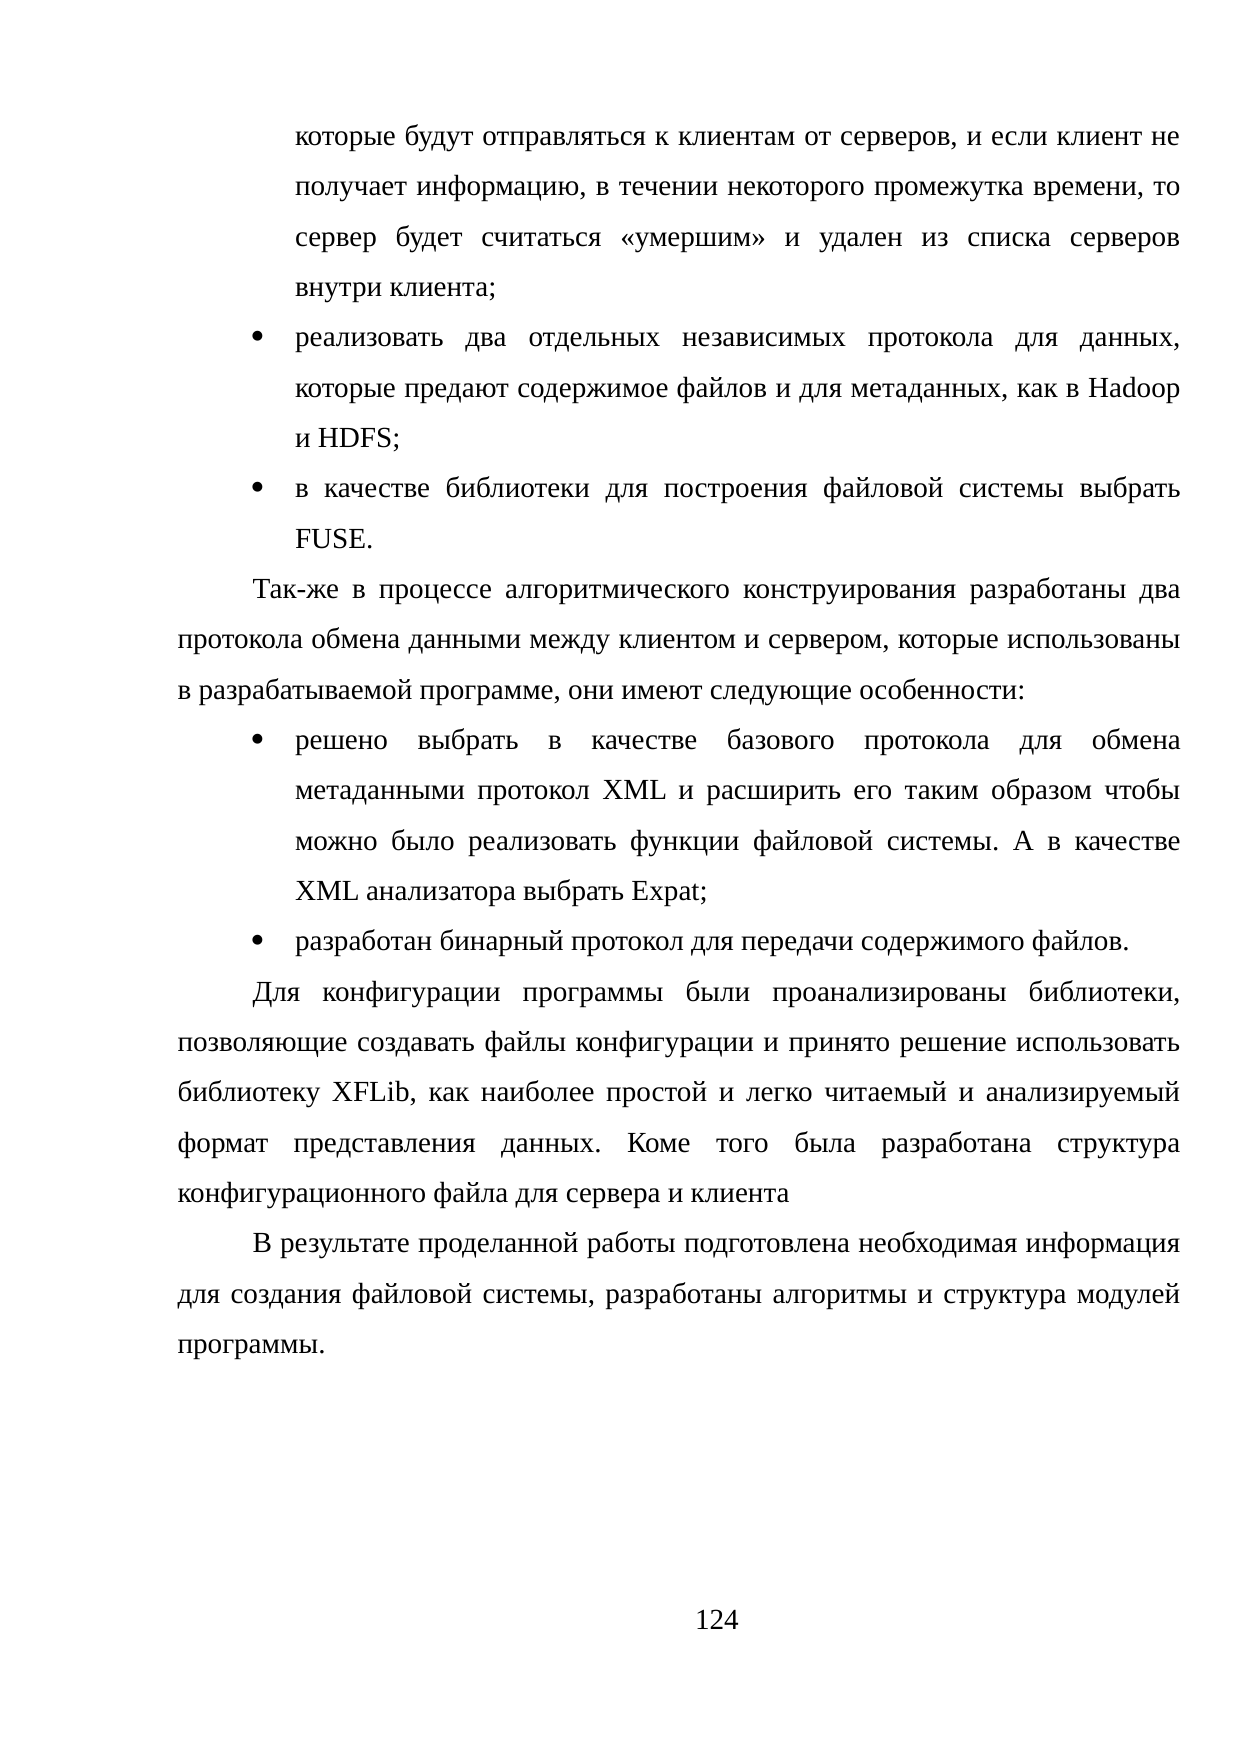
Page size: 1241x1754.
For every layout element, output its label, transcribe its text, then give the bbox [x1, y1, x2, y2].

text Так-же в процессе алгоритмического конструирования разработаны два протокола обмена данными между клиентом и сервером, которые использованы в разрабатываемой программе, они имеют следующие особенности: [177, 571, 1181, 705]
list которые будут отправляться к клиентам от серверов, и если клиент не получает информацию, в течении некоторого промежутка времени, то сервер будет считаться «умершим» и удален из списка серверов внутри клиента; [252, 118, 1181, 303]
list в качестве библиотеки для построения файловой системы выбрать FUSE. [252, 470, 1181, 554]
list решено выбрать в качестве базового протокола для обмена метаданными протокол XML и расширить его таким образом чтобы можно было реализовать функции файловой системы. А в качестве XML анализатора выбрать Expat; [252, 722, 1181, 907]
text В результате проделанной работы подготовлена необходимая информация для создания файловой системы, разработаны алгоритмы и структура модулей программы. [177, 1225, 1181, 1359]
list реализовать два отдельных независимых протокола для данных, которые предают содержимое файлов и для метаданных, как в Hadoop и HDFS; [252, 319, 1181, 454]
text Для конфигурации программы были проанализированы библиотеки, позволяющие создавать файлы конфигурации и принято решение использовать библиотеку XFLib, как наиболее простой и легко читаемый и анализируемый формат представления данных. Коме того была разработана структура конфигурационного файла для сервера и клиента [177, 974, 1181, 1209]
list разработан бинарный протокол для передачи содержимого файлов. [252, 923, 1181, 957]
